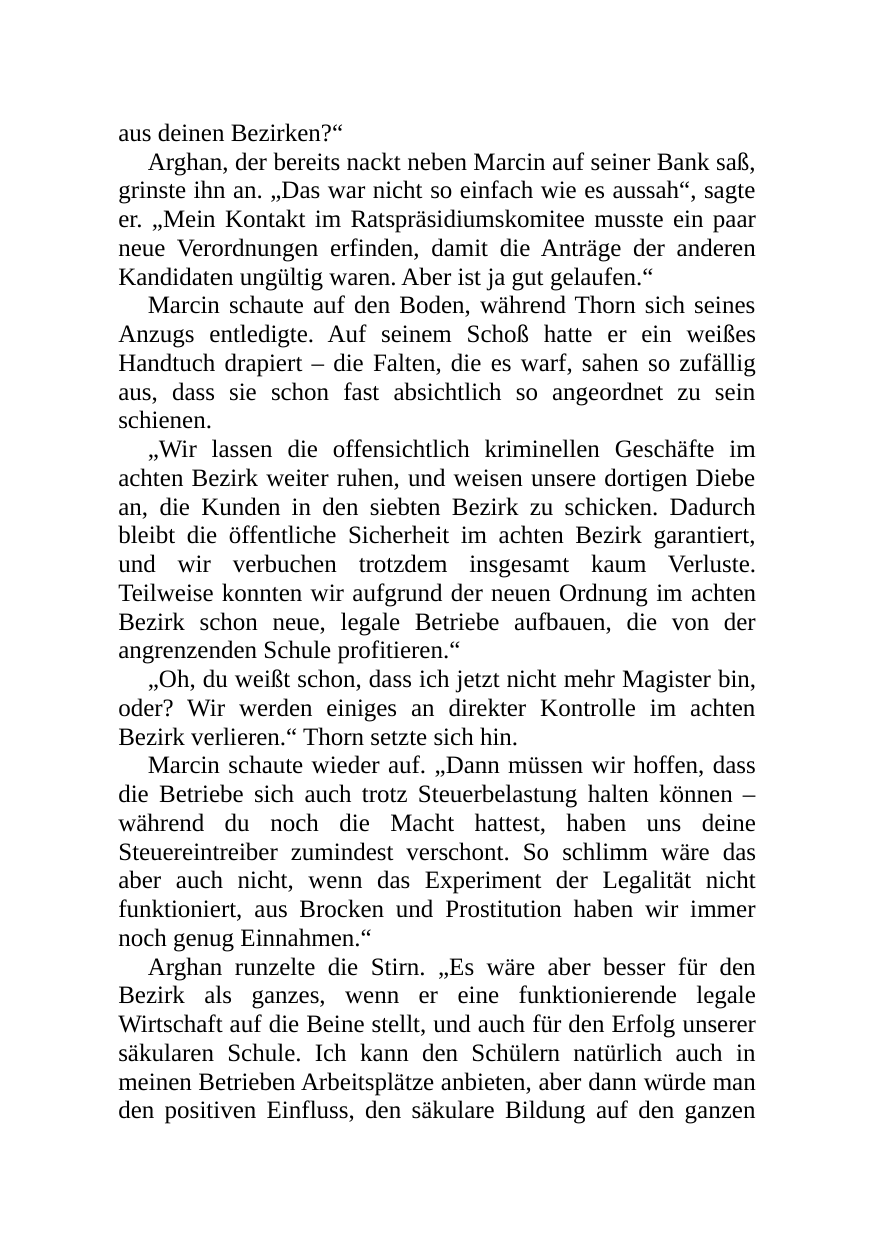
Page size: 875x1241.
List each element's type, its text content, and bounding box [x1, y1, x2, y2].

text „Oh, du weißt schon, dass ich jetzt nicht mehr Magister bin, oder? Wir werden einiges an direkter Kontrolle im achten Bezirk verlieren.“ Thorn setzte sich hin. [118, 664, 756, 751]
text Marcin schaute wieder auf. „Dann müssen wir hoffen, dass die Betriebe sich auch trotz Steuerbelastung halten können – während du noch die Macht hattest, haben uns deine Steuereintreiber zumindest verschont. So schlimm wäre das aber auch nicht, wenn das Experiment der Legalität nicht funktioniert, aus Brocken und Prostitution haben wir immer noch genug Einnahmen.“ [118, 751, 756, 952]
text „Wir lassen die offensichtlich kriminellen Geschäfte im achten Bezirk weiter ruhen, und weisen unsere dortigen Diebe an, die Kunden in den siebten Bezirk zu schicken. Dadurch bleibt die öffentliche Sicherheit im achten Bezirk garantiert, und wir verbuchen trotzdem insgesamt kaum Verluste. Teilweise konnten wir aufgrund der neuen Ordnung im achten Bezirk schon neue, legale Betriebe aufbauen, die von der angrenzenden Schule profitieren.“ [118, 434, 756, 664]
text Arghan runzelte die Stirn. „Es wäre aber besser für den Bezirk als ganzes, wenn er eine funktionierende legale Wirtschaft auf die Beine stellt, und auch für den Erfolg unserer säkularen Schule. Ich kann den Schülern natürlich auch in meinen Betrieben Arbeitsplätze anbieten, aber dann würde man den positiven Einfluss, den säkulare Bildung auf den ganzen [118, 952, 756, 1124]
text Marcin schaute auf den Boden, während Thorn sich seines Anzugs entledigte. Auf seinem Schoß hatte er ein weißes Handtuch drapiert – die Falten, die es warf, sahen so zufällig aus, dass sie schon fast absichtlich so angeordnet zu sein schienen. [118, 291, 756, 434]
text aus deinen Bezirken?“ [118, 118, 756, 147]
text Arghan, der bereits nackt neben Marcin auf seiner Bank saß, grinste ihn an. „Das war nicht so einfach wie es aussah“, sagte er. „Mein Kontakt im Ratspräsidiumskomitee musste ein paar neue Verordnungen erfinden, damit die Anträge der anderen Kandidaten ungültig waren. Aber ist ja gut gelaufen.“ [118, 147, 756, 291]
